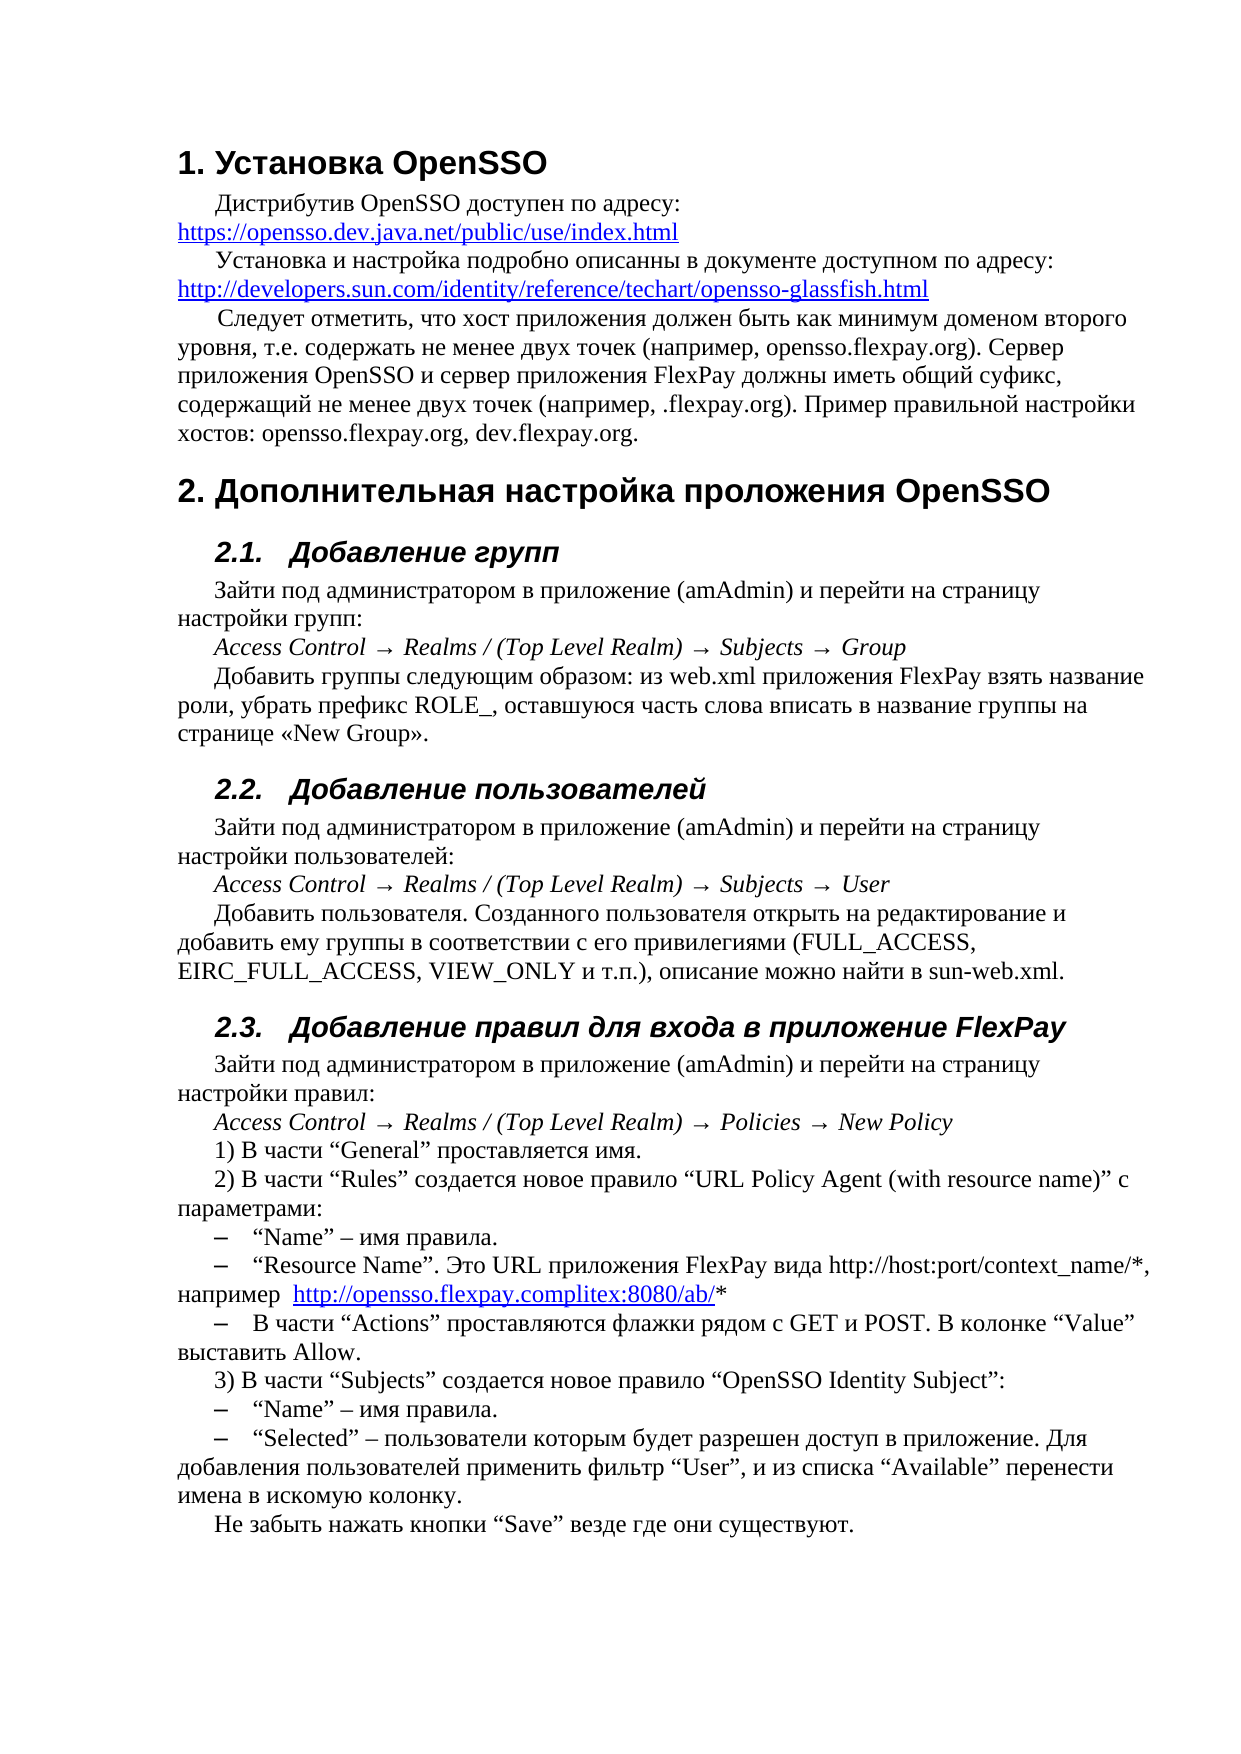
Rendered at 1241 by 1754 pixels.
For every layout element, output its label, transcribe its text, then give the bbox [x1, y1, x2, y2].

text Access Control → Realms / (Top Level Realm) → Subjects → Group [177, 632, 1152, 661]
subtitle Дополнительная настройка проложения OpenSSO [177, 472, 1152, 510]
list В части “Actions” проставляются флажки рядом с GET и POST. В колонке “Value” выставить Allow. [177, 1308, 1152, 1366]
list “Resource Name”. Это URL приложения FlexPay вида http://host:port/context_name/*, например http://opensso.flexpay.complitex:8080/ab/* [177, 1251, 1152, 1308]
text Зайти под администратором в приложение (amAdmin) и перейти на страницу настройки пользователей: [177, 812, 1152, 869]
text 1) В части “General” проставляется имя. [177, 1136, 1152, 1164]
subtitle Добавление пользователей [215, 772, 1152, 806]
text Не забыть нажать кнопки “Save” везде где они существуют. [177, 1509, 1152, 1538]
text Добавить группы следующим образом: из web.xml приложения FlexPay взять название роли, убрать префикс ROLE_, оставшуюся часть слова вписать в название группы на странице «New Group». [177, 661, 1152, 747]
text http://developers.sun.com/identity/reference/techart/opensso-glassfish.html [177, 274, 1152, 303]
text Access Control → Realms / (Top Level Realm) → Policies → New Policy [177, 1107, 1152, 1136]
text Зайти под администратором в приложение (amAdmin) и перейти на страницу настройки правил: [177, 1049, 1152, 1107]
text 3) В части “Subjects” создается новое правило “OpenSSO Identity Subject”: [177, 1366, 1152, 1394]
text Зайти под администратором в приложение (amAdmin) и перейти на страницу настройки групп: [177, 575, 1152, 632]
subtitle Добавление групп [215, 535, 1152, 568]
list “Name” – имя правила. [177, 1394, 1152, 1423]
text Дистрибутив OpenSSO доступен по адресу: https://opensso.dev.java.net/public/use/index.html [177, 188, 1152, 245]
list “Selected” – пользователи которым будет разрешен доступ в приложение. Для добавления пользователей применить фильтр “User”, и из списка “Available” перенести имена в искомую колонку. [177, 1423, 1152, 1509]
text Access Control → Realms / (Top Level Realm) → Subjects → User [177, 869, 1152, 898]
subtitle Установка OpenSSO [177, 143, 1152, 182]
list “Name” – имя правила. [177, 1222, 1152, 1251]
text Установка и настройка подробно описанны в документе доступном по адресу: [177, 245, 1152, 274]
text Следует отметить, что хост приложения должен быть как минимум доменом второго уровня, т.е. содержать не менее двух точек (например, opensso.flexpay.org). Сервер приложения OpenSSO и сервер приложения FlexPay должны иметь общий суфикс, содержащий не менее двух точек (например, .flexpay.org). Пример правильной настройки хостов: opensso.flexpay.org, dev.flexpay.org. [177, 303, 1152, 447]
subtitle Добавление правил для входа в приложение FlexPay [215, 1009, 1152, 1043]
text Добавить пользователя. Созданного пользователя открыть на редактирование и добавить ему группы в соответствии с его привилегиями (FULL_ACCESS, EIRC_FULL_ACCESS, VIEW_ONLY и т.п.), описание можно найти в sun-web.xml. [177, 898, 1152, 984]
text 2) В части “Rules” создается новое правило “URL Policy Agent (with resource name)” с параметрами: [177, 1164, 1152, 1222]
